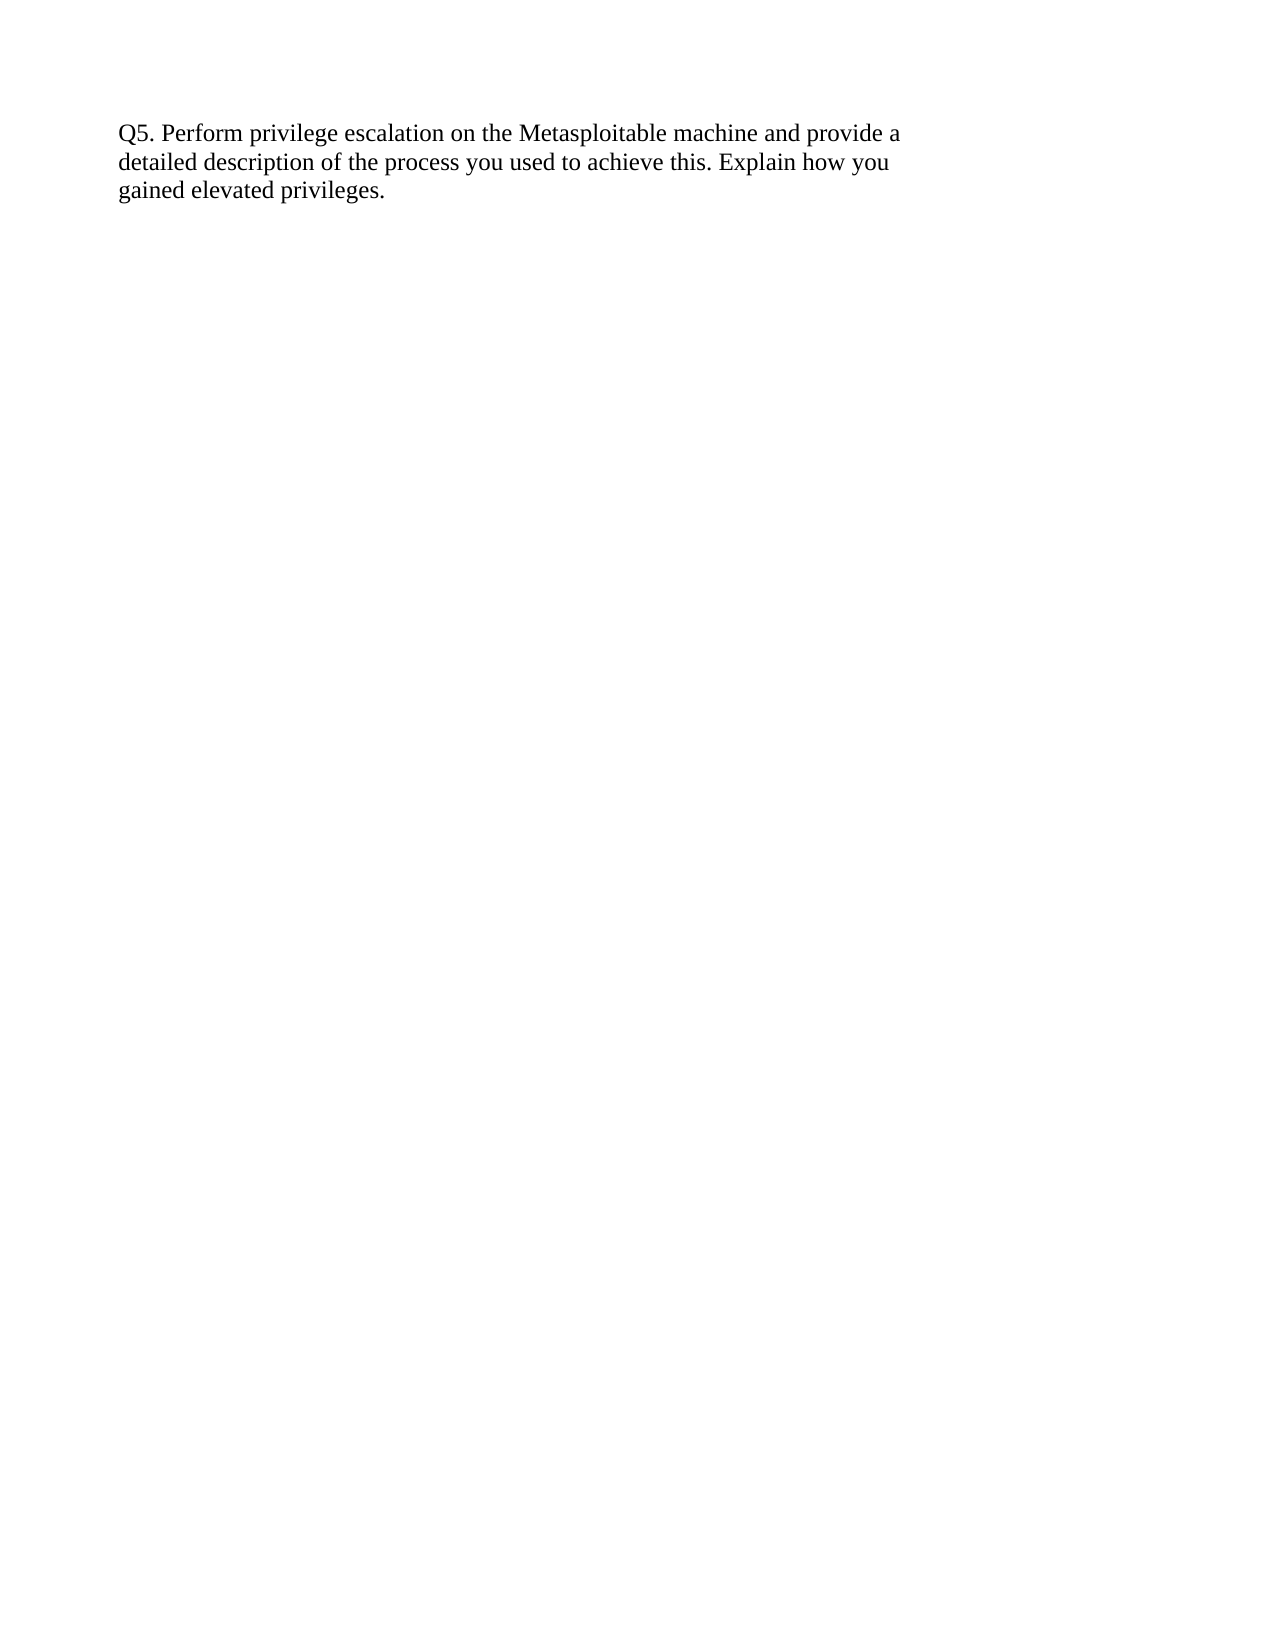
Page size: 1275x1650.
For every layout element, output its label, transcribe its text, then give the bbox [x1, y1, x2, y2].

text Q5. Perform privilege escalation on the Metasploitable machine and provide a [118, 118, 1157, 147]
text detailed description of the process you used to achieve this. Explain how you [118, 147, 1157, 176]
text gained elevated privileges. [118, 176, 1157, 204]
